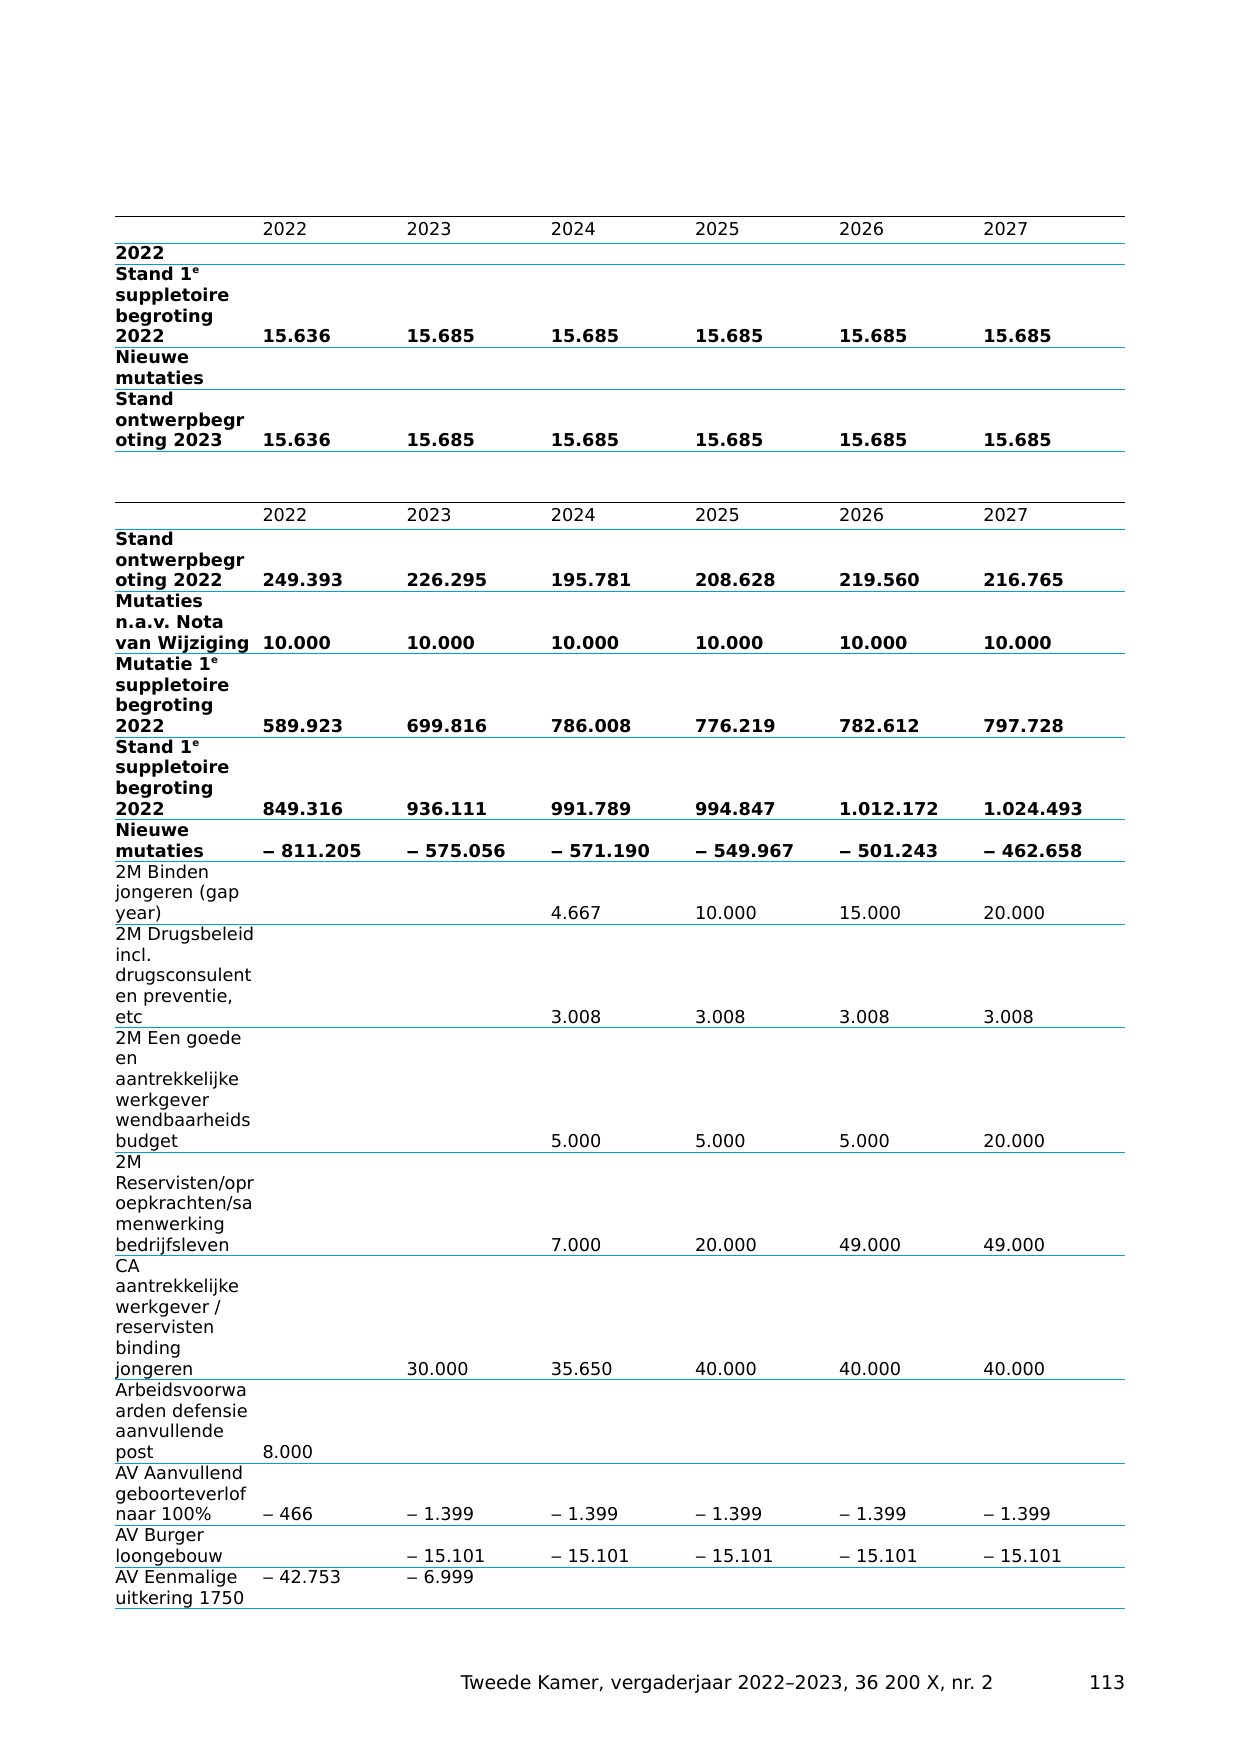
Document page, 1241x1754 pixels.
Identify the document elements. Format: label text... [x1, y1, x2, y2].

table_cell 15.685 [404, 265, 548, 347]
table_cell ‒ 1.399 [404, 1464, 548, 1525]
table_cell ‒ 1.399 [692, 1464, 836, 1525]
table_cell 195.781 [548, 530, 692, 591]
table_cell ‒ 1.399 [980, 1464, 1125, 1525]
table_cell [259, 862, 403, 923]
table_cell Stand 1e suppletoire begroting 2022 [115, 265, 259, 347]
table_cell 40.000 [836, 1256, 980, 1379]
table_cell ‒ 15.101 [404, 1526, 548, 1567]
table_cell [404, 1028, 548, 1151]
table_cell Stand 1e suppletoire begroting 2022 [115, 738, 259, 819]
table_cell [692, 1568, 836, 1608]
table_cell 15.685 [548, 390, 692, 451]
table_cell [115, 503, 259, 528]
table_cell [836, 348, 980, 389]
table_cell ‒ 501.243 [836, 820, 980, 861]
table_cell 699.816 [404, 654, 548, 736]
table_cell ‒ 462.658 [980, 820, 1125, 861]
table_cell [980, 1568, 1125, 1608]
table_cell 15.685 [548, 265, 692, 347]
table_cell [692, 244, 836, 264]
table_cell 10.000 [548, 592, 692, 653]
table_cell 2022 [259, 503, 403, 528]
table_cell ‒ 571.190 [548, 820, 692, 861]
table_cell 2026 [836, 217, 980, 243]
table_cell 3.008 [980, 925, 1125, 1027]
table_cell [836, 1380, 980, 1462]
table_cell 40.000 [692, 1256, 836, 1379]
table_cell 15.685 [692, 265, 836, 347]
table_cell 8.000 [259, 1380, 403, 1462]
table_cell Mutatie 1e suppletoire begroting 2022 [115, 654, 259, 736]
table_cell 782.612 [836, 654, 980, 736]
table_cell ‒ 15.101 [548, 1526, 692, 1567]
table_cell 4.667 [548, 862, 692, 923]
table_cell 35.650 [548, 1256, 692, 1379]
table_cell 10.000 [692, 592, 836, 653]
table_cell 2022 [115, 244, 259, 264]
table_cell 2M Binden jongeren (gap year) [115, 862, 259, 923]
table_cell 2027 [980, 217, 1125, 243]
table_cell ‒ 15.101 [692, 1526, 836, 1567]
table_cell Stand ontwerpbegroting 2023 [115, 390, 259, 451]
table_cell 776.219 [692, 654, 836, 736]
table_cell 3.008 [692, 925, 836, 1027]
table_cell 2025 [692, 217, 836, 243]
table_cell [836, 1568, 980, 1608]
table_cell 15.685 [980, 265, 1125, 347]
table_cell Mutaties n.a.v. Nota van Wijziging [115, 592, 259, 653]
table_cell 20.000 [980, 1028, 1125, 1151]
table_cell [259, 1028, 403, 1151]
table_cell 10.000 [980, 592, 1125, 653]
table_cell [836, 244, 980, 264]
table_cell ‒ 1.399 [548, 1464, 692, 1525]
table_cell [548, 1380, 692, 1462]
table_cell ‒ 15.101 [980, 1526, 1125, 1567]
table_header Tabel 50 Artikel 12 Nog onverdeeld (bedragen x € 1.000) [115, 477, 1125, 502]
table_cell [404, 862, 548, 923]
table_cell 15.685 [404, 390, 548, 451]
table_cell 2026 [836, 503, 980, 528]
table_cell AV Eenmalige uitkering 1750 [115, 1568, 259, 1608]
table_cell ‒ 575.056 [404, 820, 548, 861]
table_cell [404, 925, 548, 1027]
table_cell [692, 348, 836, 389]
table_cell 219.560 [836, 530, 980, 591]
table_cell [259, 1526, 403, 1567]
table_cell 2023 [404, 503, 548, 528]
table_cell 2024 [548, 217, 692, 243]
table_cell [980, 244, 1125, 264]
table_cell [404, 1153, 548, 1255]
table_cell [404, 348, 548, 389]
table_cell 3.008 [548, 925, 692, 1027]
table_cell 15.685 [836, 265, 980, 347]
table_cell 589.923 [259, 654, 403, 736]
table_cell 991.789 [548, 738, 692, 819]
table_cell 15.636 [259, 390, 403, 451]
table_cell 797.728 [980, 654, 1125, 736]
table_cell 2027 [980, 503, 1125, 528]
table_cell ‒ 466 [259, 1464, 403, 1525]
table_cell ‒ 6.999 [404, 1568, 548, 1608]
table_cell 20.000 [980, 862, 1125, 923]
table_cell 3.008 [836, 925, 980, 1027]
table_header Tabel 49 Artikel 11 Geheim (bedragen x € 1.000) [115, 191, 1125, 216]
table_cell Nieuwe mutaties [115, 348, 259, 389]
table_cell 786.008 [548, 654, 692, 736]
table_cell [548, 348, 692, 389]
table_cell 15.685 [980, 390, 1125, 451]
table_cell ‒ 811.205 [259, 820, 403, 861]
table_cell 49.000 [836, 1153, 980, 1255]
table_cell [980, 1380, 1125, 1462]
table_cell 994.847 [692, 738, 836, 819]
table_cell 10.000 [836, 592, 980, 653]
table_cell 849.316 [259, 738, 403, 819]
table_cell 10.000 [692, 862, 836, 923]
table_cell [692, 1380, 836, 1462]
table_cell 5.000 [692, 1028, 836, 1151]
table_cell ‒ 15.101 [836, 1526, 980, 1567]
table_cell 2022 [259, 217, 403, 243]
table_cell [404, 1380, 548, 1462]
table_cell 2024 [548, 503, 692, 528]
table_cell 2M Drugsbeleid incl. drugsconsulenten preventie, etc [115, 925, 259, 1027]
table_cell 208.628 [692, 530, 836, 591]
table_cell 40.000 [980, 1256, 1125, 1379]
table_cell 1.012.172 [836, 738, 980, 819]
table_cell Arbeidsvoorwaarden defensie aanvullende post [115, 1380, 259, 1462]
table_cell 1.024.493 [980, 738, 1125, 819]
table_cell 226.295 [404, 530, 548, 591]
table_cell 7.000 [548, 1153, 692, 1255]
table_cell 2025 [692, 503, 836, 528]
table_cell 5.000 [836, 1028, 980, 1151]
table_cell 5.000 [548, 1028, 692, 1151]
table_cell 2M Een goede en aantrekkelijke werkgever wendbaarheidsbudget [115, 1028, 259, 1151]
table_cell 15.000 [836, 862, 980, 923]
table_cell 10.000 [259, 592, 403, 653]
table_cell Stand ontwerpbegroting 2022 [115, 530, 259, 591]
table_cell ‒ 42.753 [259, 1568, 403, 1608]
table_cell 15.685 [836, 390, 980, 451]
table_cell [115, 217, 259, 243]
table_cell [259, 1153, 403, 1255]
table_cell ‒ 549.967 [692, 820, 836, 861]
table_cell CA aantrekkelijke werkgever / reservisten binding jongeren [115, 1256, 259, 1379]
table_cell 15.636 [259, 265, 403, 347]
table_cell 2M Reservisten/oproepkrachten/samenwerking bedrijfsleven [115, 1153, 259, 1255]
table_cell 936.111 [404, 738, 548, 819]
table_cell Nieuwe mutaties [115, 820, 259, 861]
table_cell 15.685 [692, 390, 836, 451]
table_cell 2023 [404, 217, 548, 243]
table_cell [259, 925, 403, 1027]
table_cell 20.000 [692, 1153, 836, 1255]
table_cell [980, 348, 1125, 389]
table_cell 249.393 [259, 530, 403, 591]
table_cell [548, 1568, 692, 1608]
table_cell [259, 1256, 403, 1379]
table_cell 10.000 [404, 592, 548, 653]
table_cell 30.000 [404, 1256, 548, 1379]
table_cell [259, 244, 403, 264]
table_cell [259, 348, 403, 389]
table_cell ‒ 1.399 [836, 1464, 980, 1525]
table_cell AV Aanvullend geboorteverlof naar 100% [115, 1464, 259, 1525]
table_cell 216.765 [980, 530, 1125, 591]
table_cell [548, 244, 692, 264]
table_cell 49.000 [980, 1153, 1125, 1255]
table_cell [404, 244, 548, 264]
table_cell AV Burger loongebouw [115, 1526, 259, 1567]
